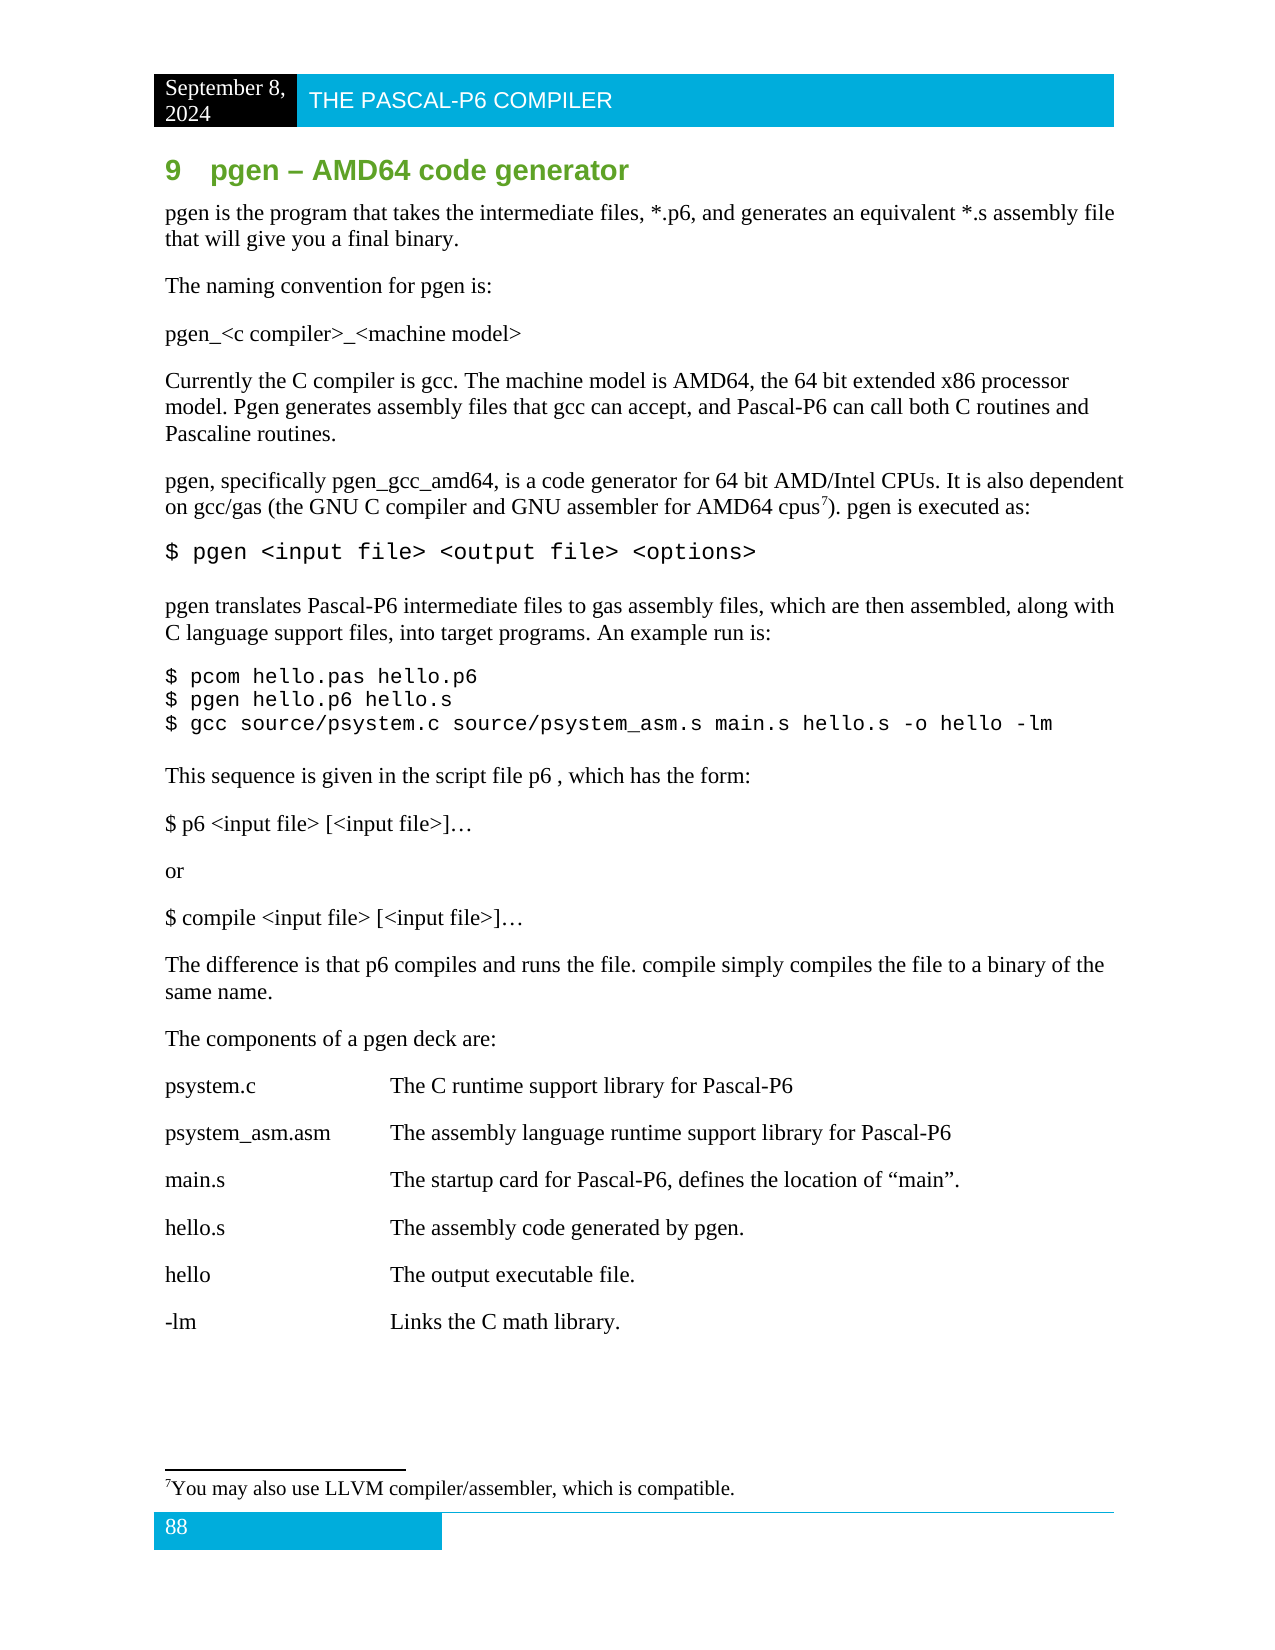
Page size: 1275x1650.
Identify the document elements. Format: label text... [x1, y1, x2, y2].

text $ pgen hello.p6 hello.s [165, 689, 1125, 713]
text hello.s The assembly code generated by pgen. [165, 1214, 1125, 1240]
text This sequence is given in the script file p6 , which has the form: [165, 763, 1125, 789]
text $ gcc source/psystem.c source/psystem_asm.s main.s hello.s -o hello -lm [165, 713, 1125, 737]
text The naming convention for pgen is: [165, 272, 1125, 299]
text $ pgen <input file> <output file> <options> [165, 540, 1125, 566]
text Currently the C compiler is gcc. The machine model is AMD64, the 64 bit extended x86 processor model. Pgen generates assembly files that gcc can accept, and Pascal-P6 can call both C routines and Pascaline routines. [165, 367, 1125, 446]
text psystem.c The C runtime support library for Pascal-P6 [165, 1072, 1125, 1098]
text $ pcom hello.pas hello.p6 [165, 666, 1125, 689]
text pgen is the program that takes the intermediate files, *.p6, and generates an equivalent *.s assembly file that will give you a final binary. [165, 199, 1125, 252]
text or [165, 857, 1125, 883]
text pgen_<c compiler>_<machine model> [165, 320, 1125, 346]
text You may also use LLVM compiler/assembler, which is compatible. [165, 1476, 1125, 1500]
text hello The output executable file. [165, 1261, 1125, 1287]
subtitle pgen – AMD64 code generator [165, 153, 1125, 186]
text The difference is that p6 compiles and runs the file. compile simply compiles the file to a binary of the same name. [165, 951, 1125, 1004]
text pgen translates Pascal-P6 intermediate files to gas assembly files, which are then assembled, along with C language support files, into target programs. An example run is: [165, 592, 1125, 645]
text -lm Links the C math library. [165, 1308, 1125, 1334]
text main.s The startup card for Pascal-P6, defines the location of “main”. [165, 1166, 1125, 1193]
text pgen, specifically pgen_gcc_amd64, is a code generator for 64 bit AMD/Intel CPUs. It is also dependent on gcc/gas (the GNU C compiler and GNU assembler for AMD64 cpus). pgen is executed as: [165, 467, 1125, 519]
text The components of a pgen deck are: [165, 1025, 1125, 1051]
text $ compile <input file> [<input file>]… [165, 904, 1125, 931]
text $ p6 <input file> [<input file>]… [165, 810, 1125, 836]
text psystem_asm.asm The assembly language runtime support library for Pascal-P6 [165, 1119, 1125, 1146]
